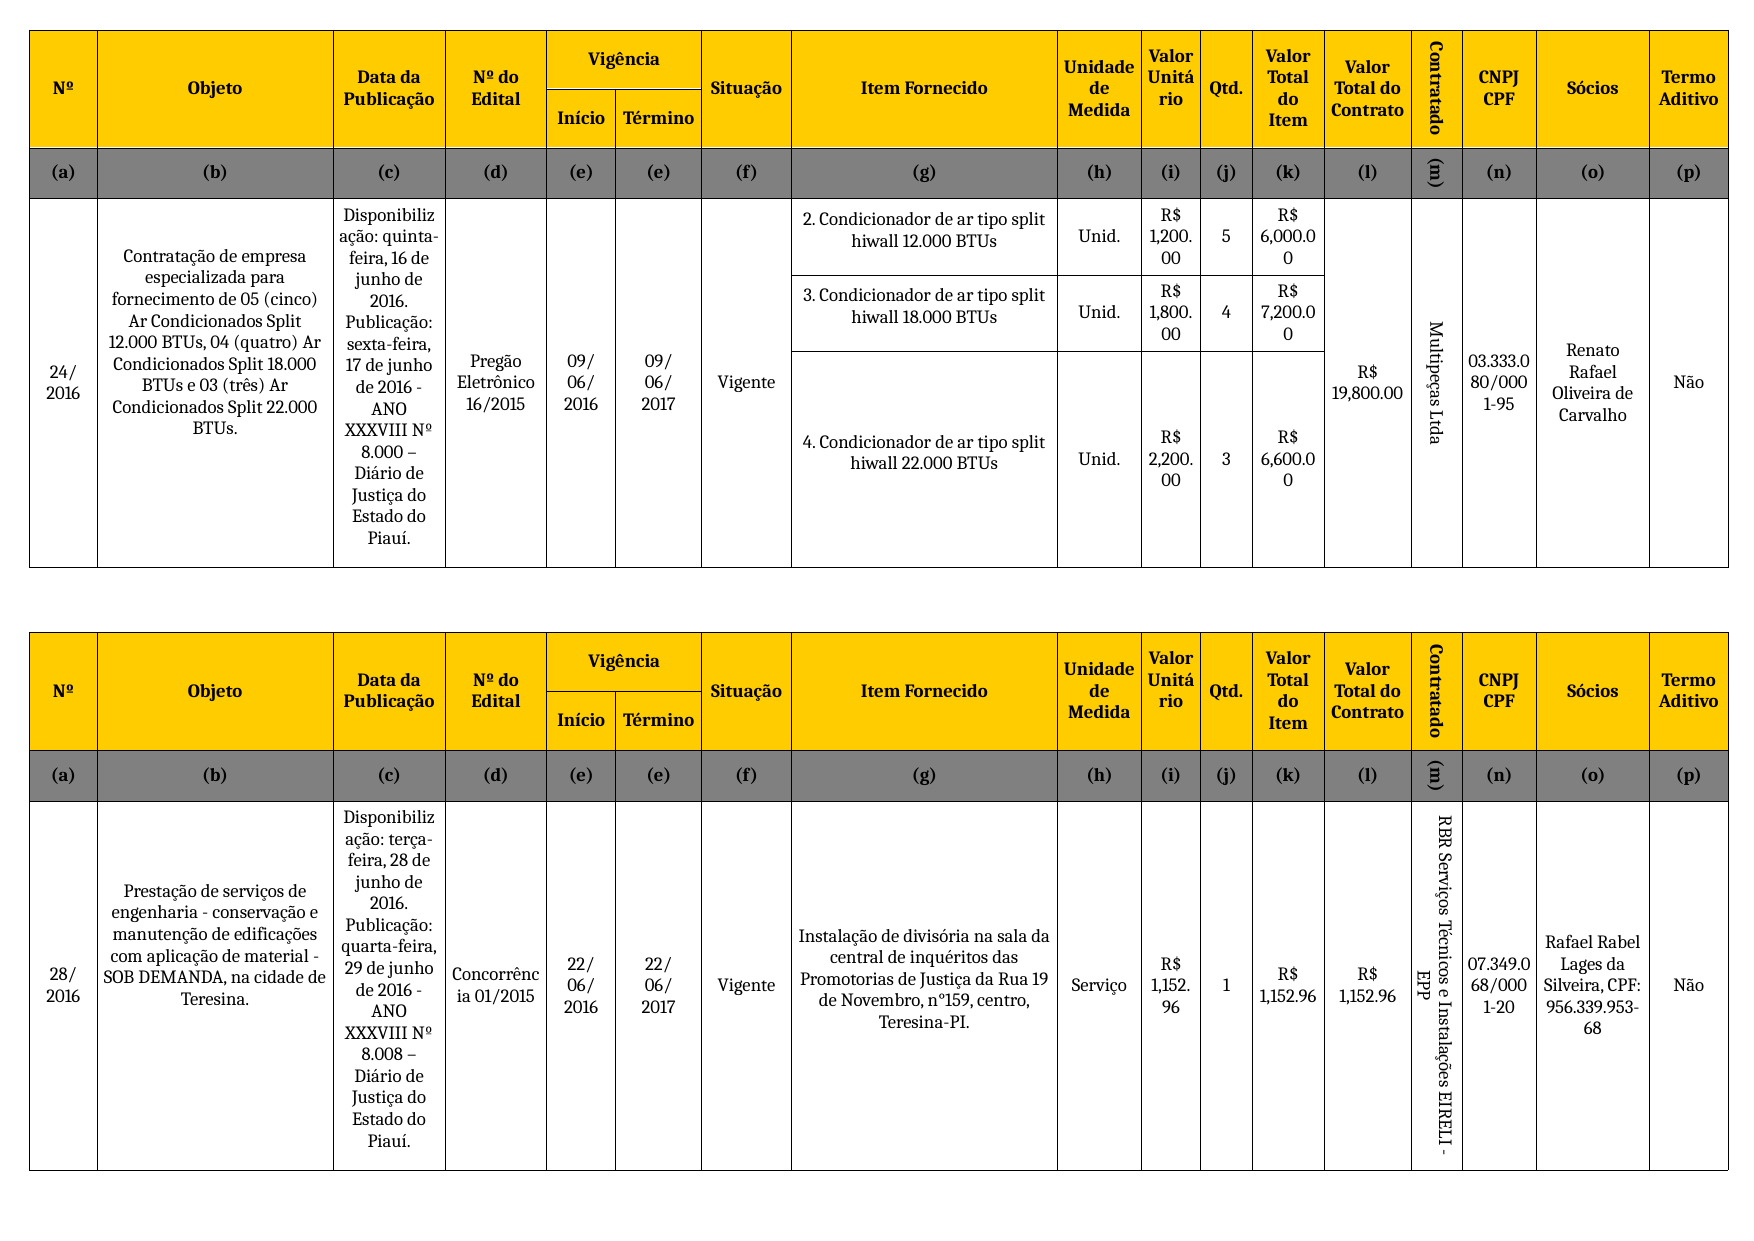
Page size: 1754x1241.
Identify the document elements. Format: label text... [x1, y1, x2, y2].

table_cell R$ 2.200,00 [1142, 352, 1200, 567]
table_cell RBR Serviços Técnicos e Instalações EIRELI - EPP [1412, 802, 1462, 1170]
table_cell (b) [98, 751, 333, 801]
table_header Objeto [98, 31, 333, 147]
table_cell Não [1650, 802, 1728, 1170]
table_cell Instalação de divisória na sala da central de inquéritos das Promotorias de Justiça da Rua 19 de Novembro, n°159, centro, Teresina-PI. [792, 802, 1057, 1170]
table_cell Término [616, 90, 701, 147]
table_cell (a) [30, 751, 97, 801]
table_header Termo Aditivo [1650, 31, 1728, 147]
table_cell 3 [1201, 352, 1252, 567]
table_cell Serviço [1058, 802, 1141, 1170]
table_cell R$ 1.152,96 [1142, 802, 1200, 1170]
table_cell (l) [1325, 149, 1411, 198]
table_cell (e) [547, 149, 615, 198]
table_cell (o) [1537, 751, 1649, 801]
table_header Valor Unitário [1142, 633, 1200, 750]
table_cell R$ 6.600,00 [1253, 352, 1324, 567]
table_cell Prestação de serviços de engenharia - conservação e manutenção de edificações com aplicação de material - SOB DEMANDA, na cidade de Teresina. [98, 802, 333, 1170]
table_header Vigência [547, 633, 701, 691]
table_header Nº [30, 633, 97, 750]
table_cell Vigente [702, 199, 791, 567]
table_cell (e) [547, 751, 615, 801]
table_cell Rafael Rabel Lages da Silveira, CPF: 956.339.953-68 [1537, 802, 1649, 1170]
table_cell (d) [446, 751, 546, 801]
table_cell 1 [1201, 802, 1252, 1170]
table_cell (m) [1412, 751, 1462, 801]
table_header Contratado [1412, 633, 1462, 750]
table_cell (f) [702, 751, 791, 801]
table_header Contratado [1412, 31, 1462, 147]
table_cell (e) [616, 751, 701, 801]
table_cell R$ 7.200,00 [1253, 276, 1324, 351]
table_cell (h) [1058, 149, 1141, 198]
table_header Sócios [1537, 633, 1649, 750]
table_cell (g) [792, 149, 1057, 198]
table_cell 3. Condicionador de ar tipo split hiwall 18.000 BTUs [792, 276, 1057, 351]
table_cell Término [616, 692, 701, 750]
table_cell (a) [30, 149, 97, 198]
table_cell (m) [1412, 149, 1462, 198]
table_header Unidade de Medida [1058, 31, 1141, 147]
table_cell 22/ 06/ 2016 [547, 802, 615, 1170]
table_cell (b) [98, 149, 333, 198]
table_cell (p) [1650, 751, 1728, 801]
table_cell Não [1650, 199, 1728, 567]
table_cell (p) [1650, 149, 1728, 198]
table_header Item Fornecido [792, 31, 1057, 147]
table_header Nº do Edital [446, 31, 546, 147]
table_cell 2. Condicionador de ar tipo split hiwall 12.000 BTUs [792, 199, 1057, 274]
table_cell (h) [1058, 751, 1141, 801]
table_cell Multipeças Ltda [1412, 199, 1462, 567]
table_header Data da Publicação [334, 633, 445, 750]
table_cell (j) [1201, 149, 1252, 198]
table_cell 09/ 06/ 2016 [547, 199, 615, 567]
table_header Termo Aditivo [1650, 633, 1728, 750]
table_header Valor Total do Item [1253, 633, 1324, 750]
table_header Sócios [1537, 31, 1649, 147]
table_cell Contratação de empresa especializada para fornecimento de 05 (cinco) Ar Condicionados Split 12.000 BTUs, 04 (quatro) Ar Condicionados Split 18.000 BTUs e 03 (três) Ar Condicionados Split 22.000 BTUs. [98, 199, 333, 567]
table_cell R$ 1.152,96 [1253, 802, 1324, 1170]
table_cell 28/ 2016 [30, 802, 97, 1170]
table_header Unidade de Medida [1058, 633, 1141, 750]
table_cell Pregão Eletrônico 16/2015 [446, 199, 546, 567]
table_cell Unid. [1058, 199, 1141, 274]
table_cell (k) [1253, 751, 1324, 801]
table_cell R$ 19.800,00 [1325, 199, 1411, 567]
table_cell 24/ 2016 [30, 199, 97, 567]
table_cell 5 [1201, 199, 1252, 274]
table_cell (g) [792, 751, 1057, 801]
table_cell (f) [702, 149, 791, 198]
table_cell (n) [1463, 751, 1536, 801]
table_cell (k) [1253, 149, 1324, 198]
table_cell (n) [1463, 149, 1536, 198]
table_cell R$ 1.152,96 [1325, 802, 1411, 1170]
table_cell Início [547, 90, 615, 147]
table_cell R$ 6.000,00 [1253, 199, 1324, 274]
table_cell (i) [1142, 751, 1200, 801]
table_cell Concorrência 01/2015 [446, 802, 546, 1170]
table_header Situação [702, 633, 791, 750]
table_header Qtd. [1201, 633, 1252, 750]
table_cell R$ 1.800,00 [1142, 276, 1200, 351]
table_header CNPJ CPF [1463, 633, 1536, 750]
table_cell Disponibilização: quinta-feira, 16 de junho de 2016. Publicação: sexta-feira, 17 de junho de 2016 - ANO XXXVIII Nº 8.000 – Diário de Justiça do Estado do Piauí. [334, 199, 445, 567]
table_cell Unid. [1058, 276, 1141, 351]
table_cell (l) [1325, 751, 1411, 801]
table_header Vigência [547, 31, 701, 88]
table_cell (o) [1537, 149, 1649, 198]
table_header Nº do Edital [446, 633, 546, 750]
table_header Qtd. [1201, 31, 1252, 147]
table_cell R$ 1.200,00 [1142, 199, 1200, 274]
table_cell 07.349.068/0001-20 [1463, 802, 1536, 1170]
table_header Valor Total do Item [1253, 31, 1324, 147]
table_header Objeto [98, 633, 333, 750]
table_header Valor Total do Contrato [1325, 633, 1411, 750]
table_cell Renato Rafael Oliveira de Carvalho [1537, 199, 1649, 567]
table_cell (c) [334, 751, 445, 801]
table_cell Disponibilização: terça-feira, 28 de junho de 2016. Publicação: quarta-feira, 29 de junho de 2016 - ANO XXXVIII Nº 8.008 – Diário de Justiça do Estado do Piauí. [334, 802, 445, 1170]
table_cell (c) [334, 149, 445, 198]
table_cell 09/ 06/ 2017 [616, 199, 701, 567]
table_header Valor Total do Contrato [1325, 31, 1411, 147]
table_cell Unid. [1058, 352, 1141, 567]
table_header Nº [30, 31, 97, 147]
table_cell (d) [446, 149, 546, 198]
table_header Item Fornecido [792, 633, 1057, 750]
table_header Data da Publicação [334, 31, 445, 147]
table_cell Vigente [702, 802, 791, 1170]
table_cell 4 [1201, 276, 1252, 351]
table_cell 03.333.080/0001-95 [1463, 199, 1536, 567]
table_header CNPJ CPF [1463, 31, 1536, 147]
table_cell (i) [1142, 149, 1200, 198]
table_cell Início [547, 692, 615, 750]
table_cell 4. Condicionador de ar tipo split hiwall 22.000 BTUs [792, 352, 1057, 567]
table_cell 22/ 06/ 2017 [616, 802, 701, 1170]
table_header Situação [702, 31, 791, 147]
table_cell (j) [1201, 751, 1252, 801]
table_header Valor Unitário [1142, 31, 1200, 147]
table_cell (e) [616, 149, 701, 198]
